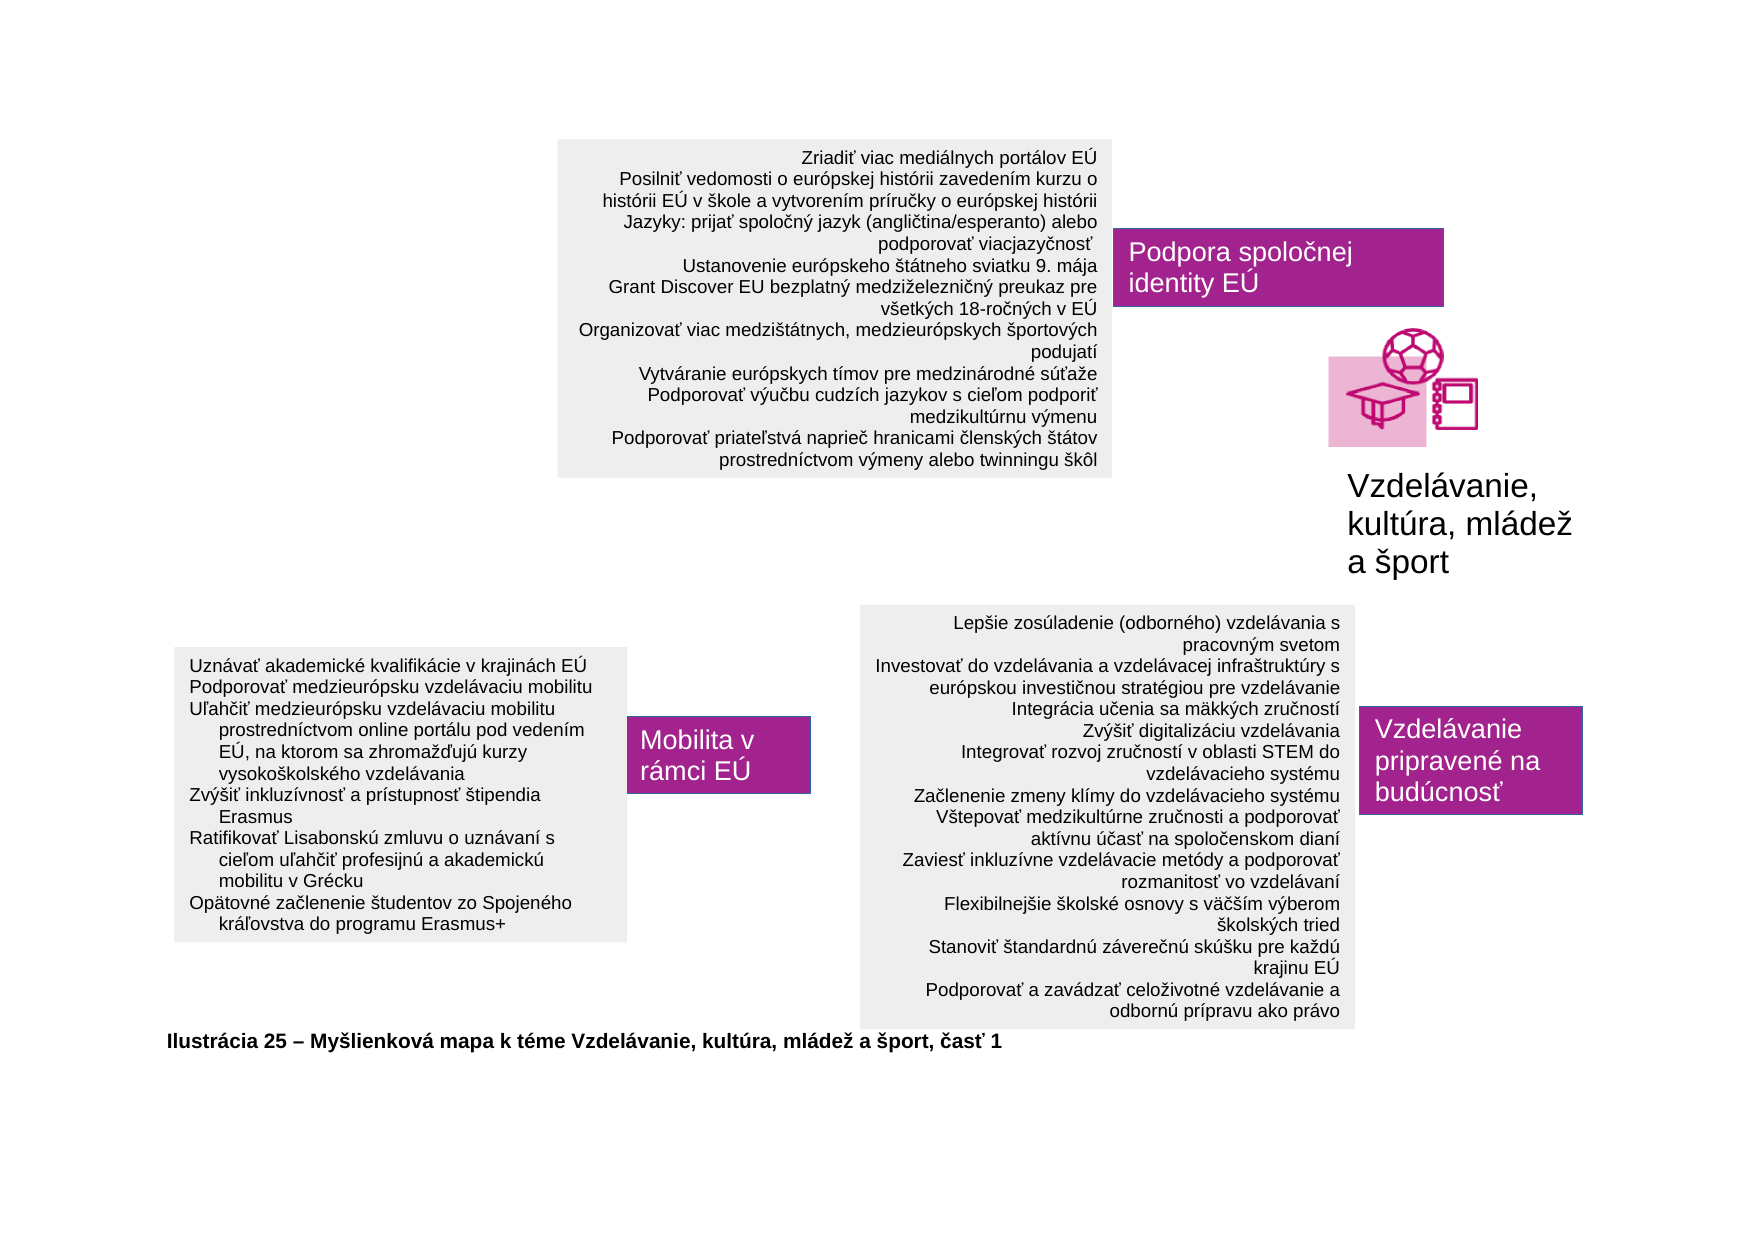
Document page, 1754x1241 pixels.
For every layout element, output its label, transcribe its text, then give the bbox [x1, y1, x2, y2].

text Ilustrácia 25 – Myšlienková mapa k téme Vzdelávanie, kultúra, mládež a šport, časť 1 [167, 152, 1598, 1053]
picture [1327, 326, 1478, 451]
